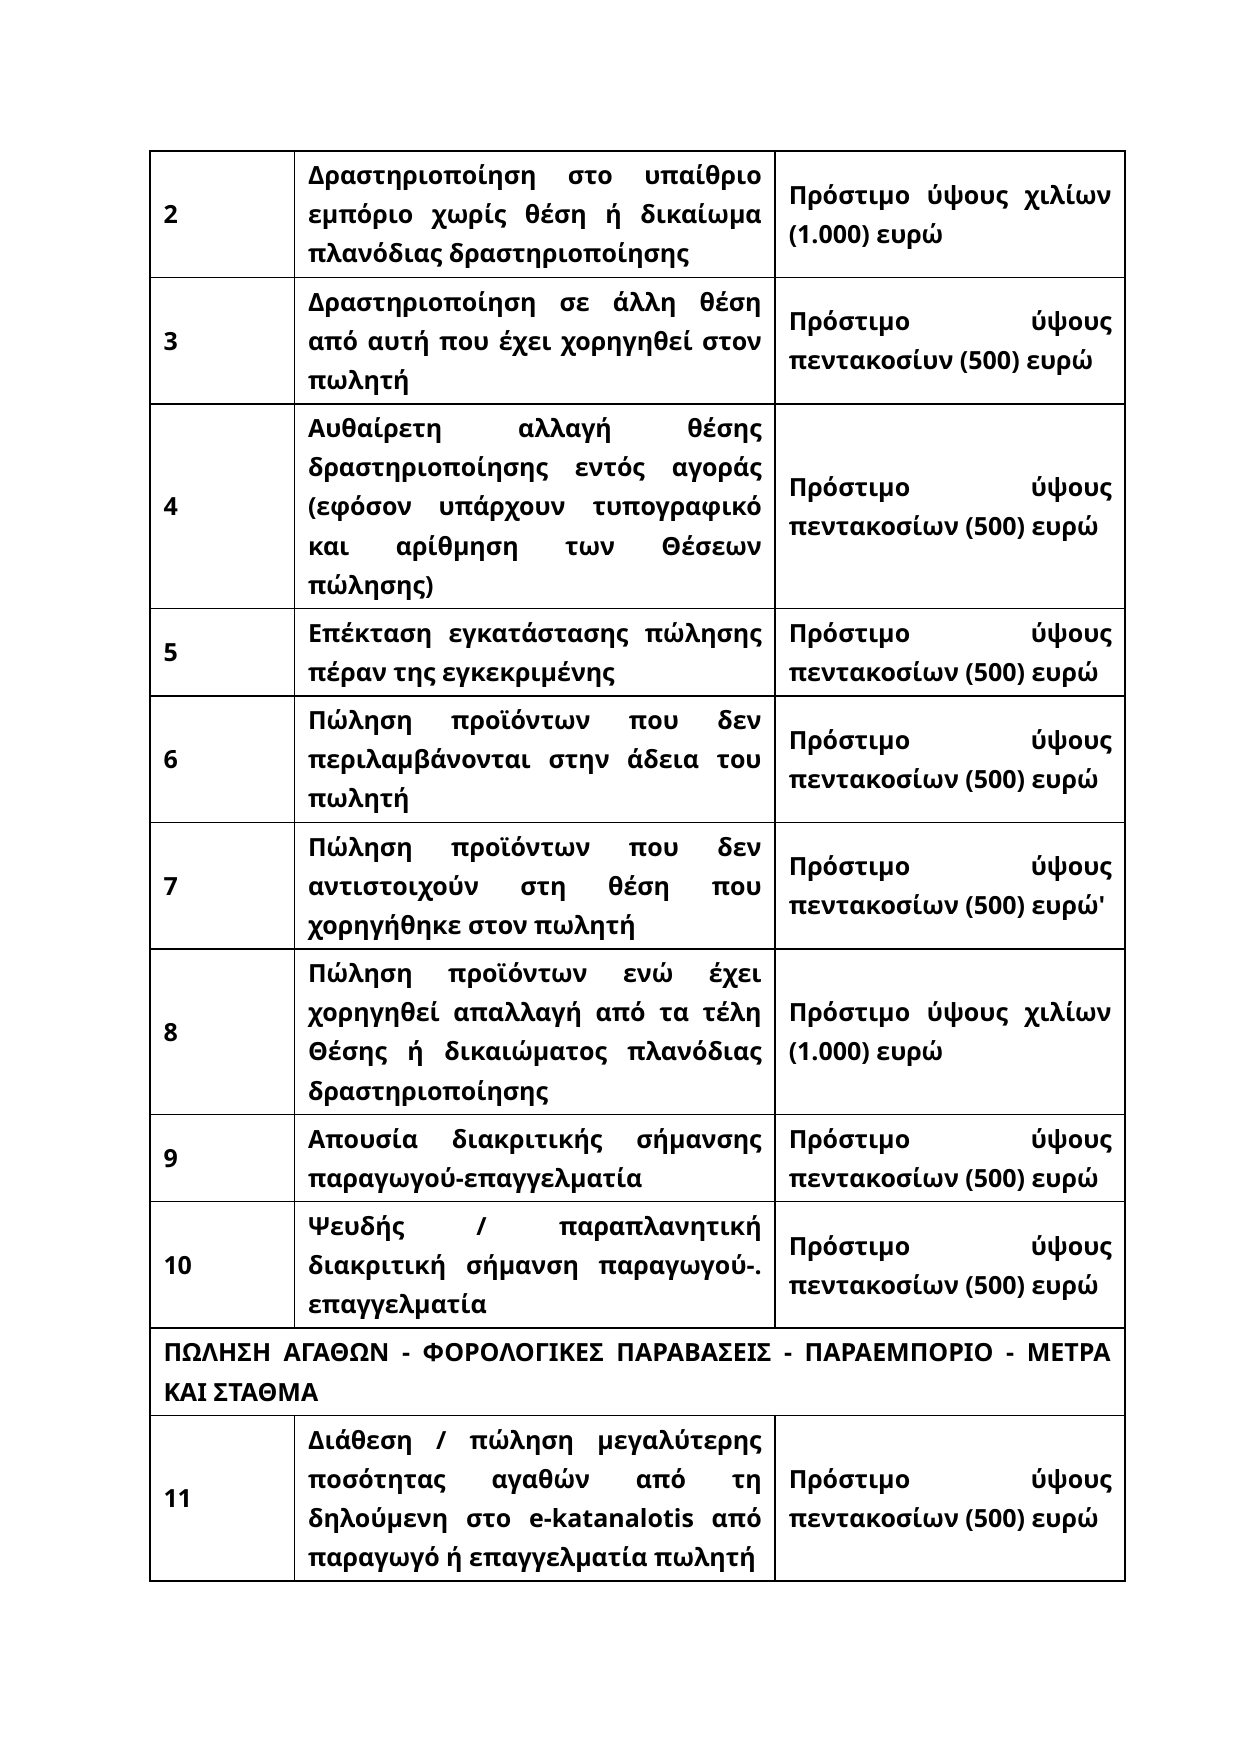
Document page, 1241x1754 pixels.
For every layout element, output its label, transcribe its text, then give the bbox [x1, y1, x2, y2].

table_cell 9 [151, 1115, 294, 1201]
table_cell Πρόστιμο ύψους πεντακοσίων (500) ευρώ [776, 405, 1124, 608]
table_cell Επέκταση εγκατάστασης πώλησης πέραν της εγκεκριμένης [295, 609, 774, 695]
table_cell Πρόστιμο ύψους πεντακοσίων (500) ευρώ [776, 1115, 1124, 1201]
table_cell ΠΩΛΗΣΗ ΑΓΑΘΩΝ - ΦΟΡΟΛΟΓΙΚΕΣ ΠΑΡΑΒΑΣΕΙΣ - ΠΑΡΑΕΜΠΟΡΙΟ - ΜΕΤΡΑ ΚΑΙ ΣΤΑΘΜΑ [151, 1329, 1124, 1414]
table_cell Πρόστιμο ύψους χιλίων (1.000) ευρώ [776, 950, 1124, 1113]
table_cell Δραστηριοποίηση στο υπαίθριο εμπόριο χωρίς θέση ή δικαίωμα πλανόδιας δραστηριοποίησης [295, 152, 774, 276]
table_cell Πρόστιμο ύψους πεντακοσίων (500) ευρώ' [776, 823, 1124, 948]
table_cell Πρόστιμο ύψους πεντακοσίυν (500) ευρώ [776, 278, 1124, 403]
table_cell 5 [151, 609, 294, 695]
table_cell Πρόστιμο ύψους πεντακοσίων (500) ευρώ [776, 609, 1124, 695]
table_cell Αυθαίρετη αλλαγή θέσης δραστηριοποίησης εντός αγοράς (εφόσον υπάρχουν τυπογραφικό και αρίθμηση των Θέσεων πώλησης) [295, 405, 774, 608]
table_cell 11 [151, 1416, 294, 1580]
table_cell Πρόστιμο ύψους χιλίων (1.000) ευρώ [776, 152, 1124, 276]
table_cell Διάθεση / πώληση μεγαλύτερης ποσότητας αγαθών από τη δηλούμενη στο e-katanalotis από παραγωγό ή επαγγελματία πωλητή [295, 1416, 774, 1580]
table_cell 7 [151, 823, 294, 948]
table_cell Ψευδής / παραπλανητική διακριτική σήμανση παραγωγού-. επαγγελματία [295, 1202, 774, 1327]
table_cell Δραστηριοποίηση σε άλλη θέση από αυτή που έχει χορηγηθεί στον πωλητή [295, 278, 774, 403]
table_cell Πρόστιμο ύψους πεντακοσίων (500) ευρώ [776, 1416, 1124, 1580]
table_cell 8 [151, 950, 294, 1113]
table_cell 10 [151, 1202, 294, 1327]
table_cell Πρόστιμο ύψους πεντακοσίων (500) ευρώ [776, 697, 1124, 821]
table_cell Πρόστιμο ύψους πεντακοσίων (500) ευρώ [776, 1202, 1124, 1327]
table_cell Πώληση προϊόντων που δεν περιλαμβάνονται στην άδεια του πωλητή [295, 697, 774, 821]
table_cell 2 [151, 152, 294, 276]
table_cell Πώληση προϊόντων που δεν αντιστοιχούν στη θέση που χορηγήθηκε στον πωλητή [295, 823, 774, 948]
table_cell 6 [151, 697, 294, 821]
table_cell Πώληση προϊόντων ενώ έχει χορηγηθεί απαλλαγή από τα τέλη Θέσης ή δικαιώματος πλανόδιας δραστηριοποίησης [295, 950, 774, 1113]
table_cell 3 [151, 278, 294, 403]
table_cell 4 [151, 405, 294, 608]
table_cell Απουσία διακριτικής σήμανσης παραγωγού-επαγγελματία [295, 1115, 774, 1201]
